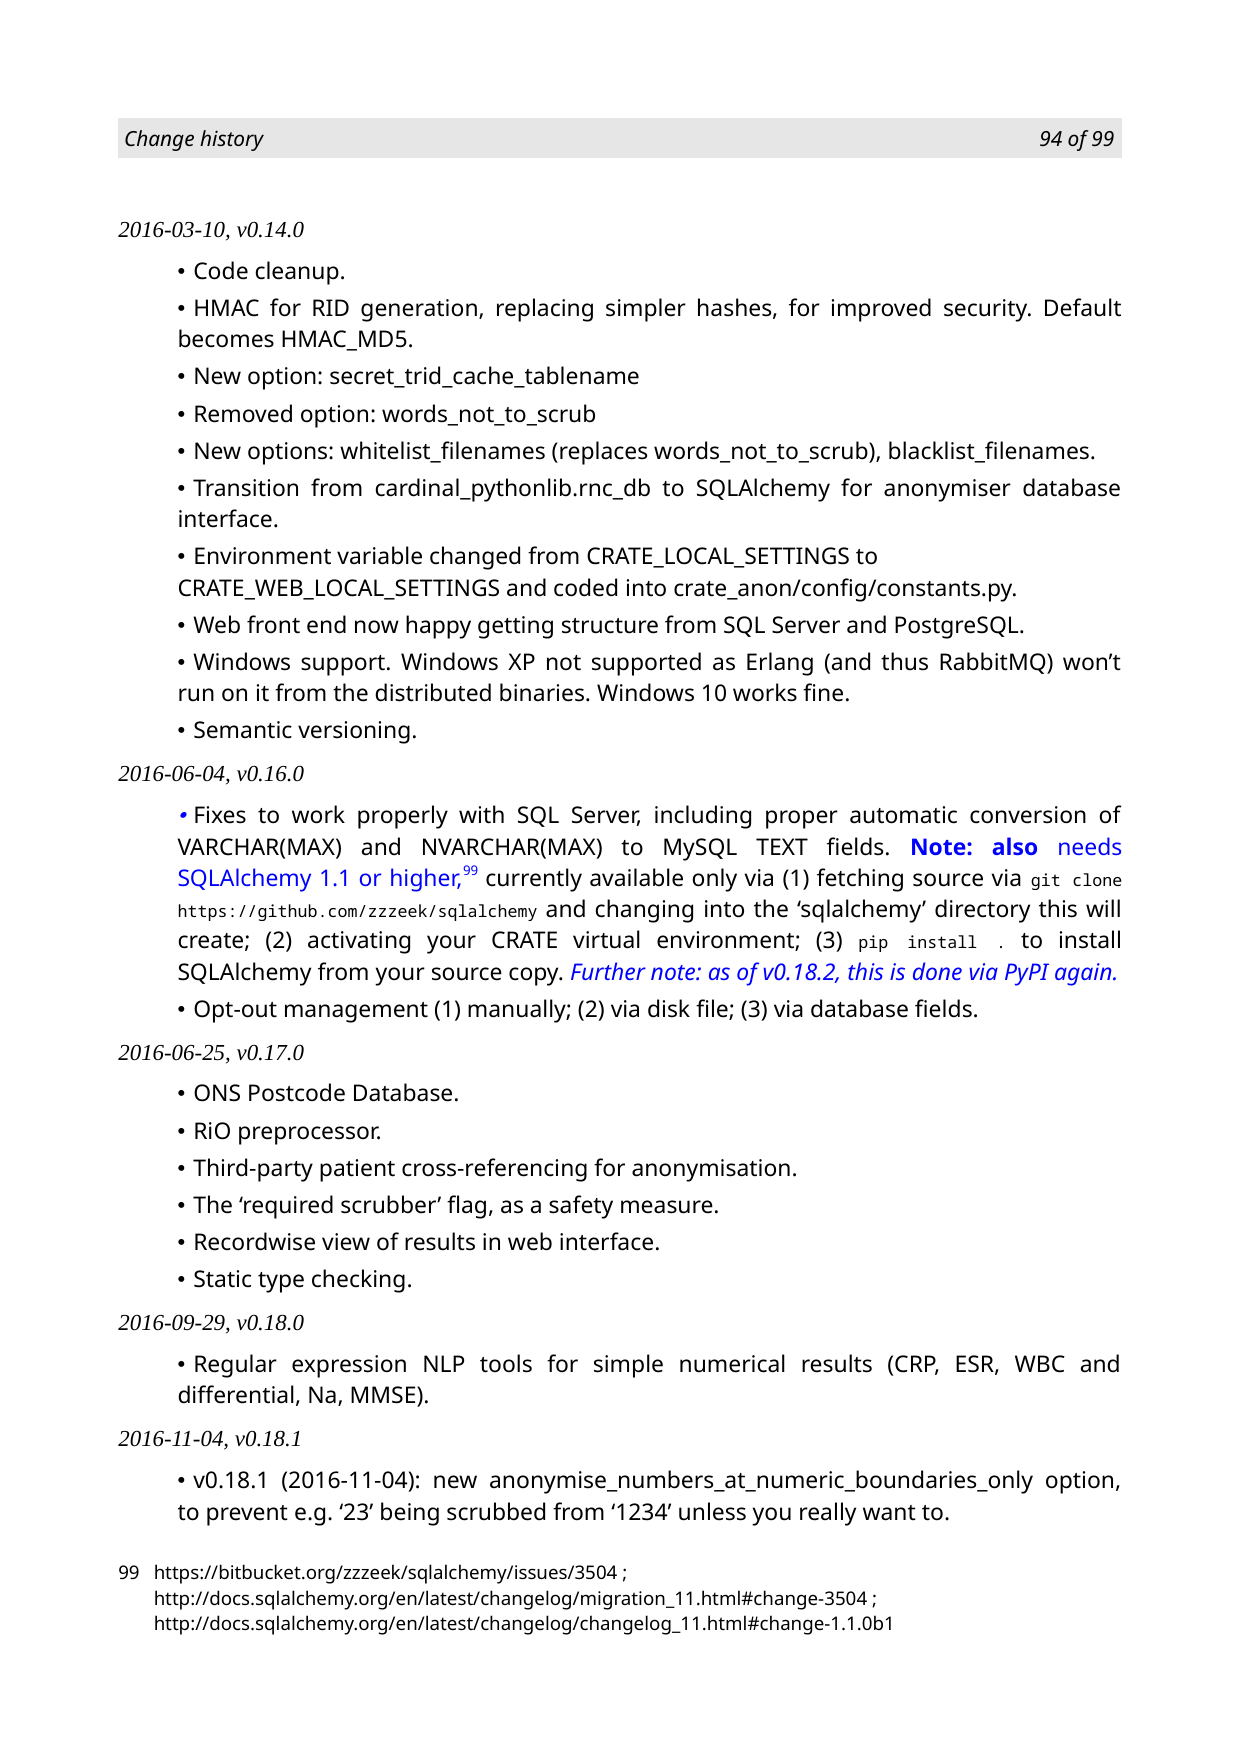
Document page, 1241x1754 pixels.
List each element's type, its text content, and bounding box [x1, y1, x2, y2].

list Transition from cardinal_pythonlib.rnc_db to SQLAlchemy for anonymiser database interface. [177, 472, 1122, 534]
list New options: whitelist_filenames (replaces words_not_to_scrub), blacklist_filenames. [177, 435, 1122, 466]
subtitle 2016-06-04, v0.16.0 [118, 760, 1122, 787]
list v0.18.1 (2016-11-04): new anonymise_numbers_at_numeric_boundaries_only option, to prevent e.g. ‘23’ being scrubbed from ‘1234’ unless you really want to. [177, 1464, 1122, 1527]
subtitle 2016-03-10, v0.14.0 [118, 216, 1122, 242]
list Windows support. Windows XP not supported as Erlang (and thus RabbitMQ) won’t run on it from the distributed binaries. Windows 10 works fine. [177, 646, 1122, 708]
list Fixes to work properly with SQL Server, including proper automatic conversion of VARCHAR(MAX) and NVARCHAR(MAX) to MySQL TEXT fields. Note: also needs SQLAlchemy 1.1 or higher, currently available only via (1) fetching source via git clone https://github.com/zzzeek/sqlalchemy and changing into the ‘sqlalchemy’ directory this will create; (2) activating your CRATE virtual environment; (3) pip install . to install SQLAlchemy from your source copy. Further note: as of v0.18.2, this is done via PyPI again. [177, 799, 1122, 987]
subtitle 2016-06-25, v0.17.0 [118, 1039, 1122, 1065]
subtitle 2016-09-29, v0.18.0 [118, 1309, 1122, 1336]
list New option: secret_trid_cache_tablename [177, 360, 1122, 392]
list Environment variable changed from CRATE_LOCAL_SETTINGS to CRATE_WEB_LOCAL_SETTINGS and coded into crate_anon/config/constants.py. [177, 540, 1122, 603]
list ONS Postcode Database. [177, 1077, 1122, 1109]
list The ‘required scrubber’ flag, as a safety measure. [177, 1189, 1122, 1220]
list RiO preprocessor. [177, 1114, 1122, 1146]
list Recordwise view of results in web interface. [177, 1226, 1122, 1257]
list Regular expression NLP tools for simple numerical results (CRP, ESR, WBC and differential, Na, MMSE). [177, 1348, 1122, 1411]
list Static type checking. [177, 1263, 1122, 1294]
list Third-party patient cross-referencing for anonymisation. [177, 1152, 1122, 1183]
list Semantic versioning. [177, 714, 1122, 746]
list HMAC for RID generation, replacing simpler hashes, for improved security. Default becomes HMAC_MD5. [177, 292, 1122, 354]
list Opt-out management (1) manually; (2) via disk file; (3) via database fields. [177, 993, 1122, 1024]
list Code cleanup. [177, 255, 1122, 286]
subtitle 2016-11-04, v0.18.1 [118, 1425, 1122, 1452]
list Web front end now happy getting structure from SQL Server and PostgreSQL. [177, 609, 1122, 640]
list Removed option: words_not_to_scrub [177, 397, 1122, 429]
list https://bitbucket.org/zzzeek/sqlalchemy/issues/3504 ; http://docs.sqlalchemy.org/en/latest/changelog/migration_11.html#change-3504 ; http://docs.sqlalchemy.org/en/latest/changelog/changelog_11.html#change-1.1.0b1 [118, 1559, 1122, 1636]
